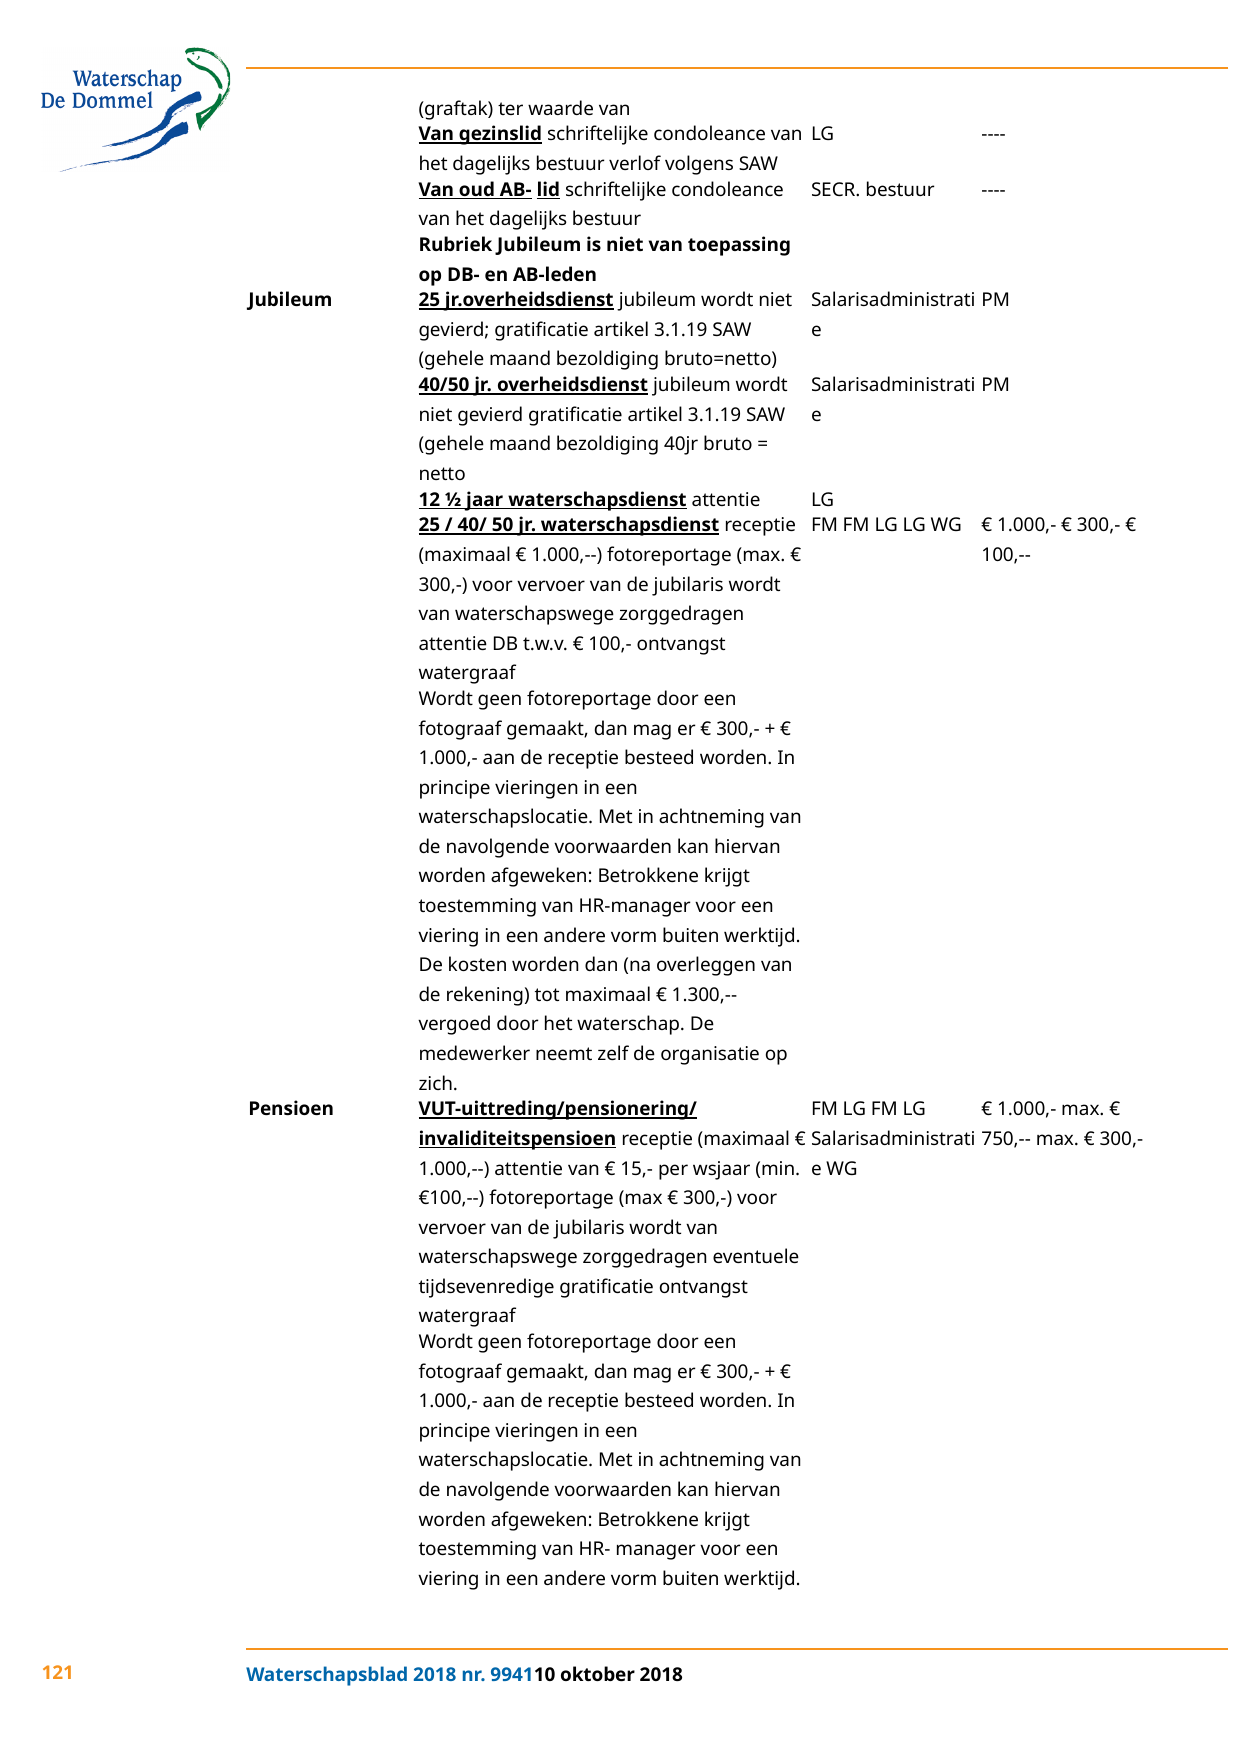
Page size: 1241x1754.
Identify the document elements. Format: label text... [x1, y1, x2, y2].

table_cell [248, 95, 418, 121]
table_cell PM [981, 286, 1152, 371]
table_cell ---- [981, 121, 1152, 176]
table_cell [981, 685, 1152, 1096]
table_cell Wordt geen fotoreportage door een fotograaf gemaakt, dan mag er € 300,- + € 1.000,- aan de receptie besteed worden. In principe vieringen in een waterschapslocatie. Met in achtneming van de navolgende voorwaarden kan hiervan worden afgeweken: Betrokkene krijgt toestemming van HR- manager voor een viering in een andere vorm buiten werktijd. [418, 1328, 811, 1591]
table_cell [248, 685, 418, 1096]
table_cell 25 / 40/ 50 jr. waterschapsdienst receptie (maximaal € 1.000,--) fotoreportage (max. € 300,-) voor vervoer van de jubilaris wordt van waterschapswege zorggedragen attentie DB t.w.v. € 100,- ontvangst watergraaf [418, 512, 811, 685]
table_cell [248, 121, 418, 176]
table_cell [248, 1328, 418, 1591]
table_cell PM [981, 371, 1152, 486]
table_cell [248, 371, 418, 486]
table_cell [981, 486, 1152, 512]
table_cell 40/50 jr. overheidsdienst jubileum wordt niet gevierd gratificatie artikel 3.1.19 SAW (gehele maand bezoldiging 40jr bruto = netto [418, 371, 811, 486]
table_cell FM FM LG LG WG [811, 512, 981, 685]
table_cell 25 jr.overheidsdienst jubileum wordt niet gevierd; gratificatie artikel 3.1.19 SAW (gehele maand bezoldiging bruto=netto) [418, 286, 811, 371]
table_cell 12 ½ jaar waterschapsdienst attentie [418, 486, 811, 512]
table_cell LG [811, 121, 981, 176]
table_cell Jubileum [248, 286, 418, 371]
table_cell [981, 1328, 1152, 1591]
table_cell [811, 1328, 981, 1591]
table_cell [811, 95, 981, 121]
table_cell [248, 512, 418, 685]
table_cell (graftak) ter waarde van [418, 95, 811, 121]
table_cell SECR. bestuur [811, 176, 981, 231]
table_cell [811, 685, 981, 1096]
table_cell [248, 486, 418, 512]
table_cell [248, 176, 418, 231]
table_cell Pensioen [248, 1096, 418, 1328]
table_cell € 1.000,- € 300,- € 100,-- [981, 512, 1152, 685]
table_cell FM LG FM LG Salarisadministratie WG [811, 1096, 981, 1328]
table_cell Van oud AB- lid schriftelijke condoleance van het dagelijks bestuur [418, 176, 811, 231]
table_cell [248, 231, 418, 286]
table_cell Rubriek Jubileum is niet van toepassing op DB- en AB-leden [418, 231, 811, 286]
table_cell Salarisadministratie [811, 371, 981, 486]
table_cell Van gezinslid schriftelijke condoleance van het dagelijks bestuur verlof volgens SAW [418, 121, 811, 176]
table_cell Salarisadministratie [811, 286, 981, 371]
table_cell € 1.000,- max. € 750,-- max. € 300,- [981, 1096, 1152, 1328]
table_cell VUT-uittreding/pensionering/invaliditeitspensioen receptie (maximaal € 1.000,--) attentie van € 15,- per wsjaar (min. €100,--) fotoreportage (max € 300,-) voor vervoer van de jubilaris wordt van waterschapswege zorggedragen eventuele tijdsevenredige gratificatie ontvangst watergraaf [418, 1096, 811, 1328]
table_cell [981, 231, 1152, 286]
table_cell Wordt geen fotoreportage door een fotograaf gemaakt, dan mag er € 300,- + € 1.000,- aan de receptie besteed worden. In principe vieringen in een waterschapslocatie. Met in achtneming van de navolgende voorwaarden kan hiervan worden afgeweken: Betrokkene krijgt toestemming van HR-manager voor een viering in een andere vorm buiten werktijd. De kosten worden dan (na overleggen van de rekening) tot maximaal € 1.300,-- vergoed door het waterschap. De medewerker neemt zelf de organisatie op zich. [418, 685, 811, 1096]
table_cell LG [811, 486, 981, 512]
picture [41, 47, 231, 172]
table_cell [981, 95, 1152, 121]
table_cell ---- [981, 176, 1152, 231]
table_cell [811, 231, 981, 286]
